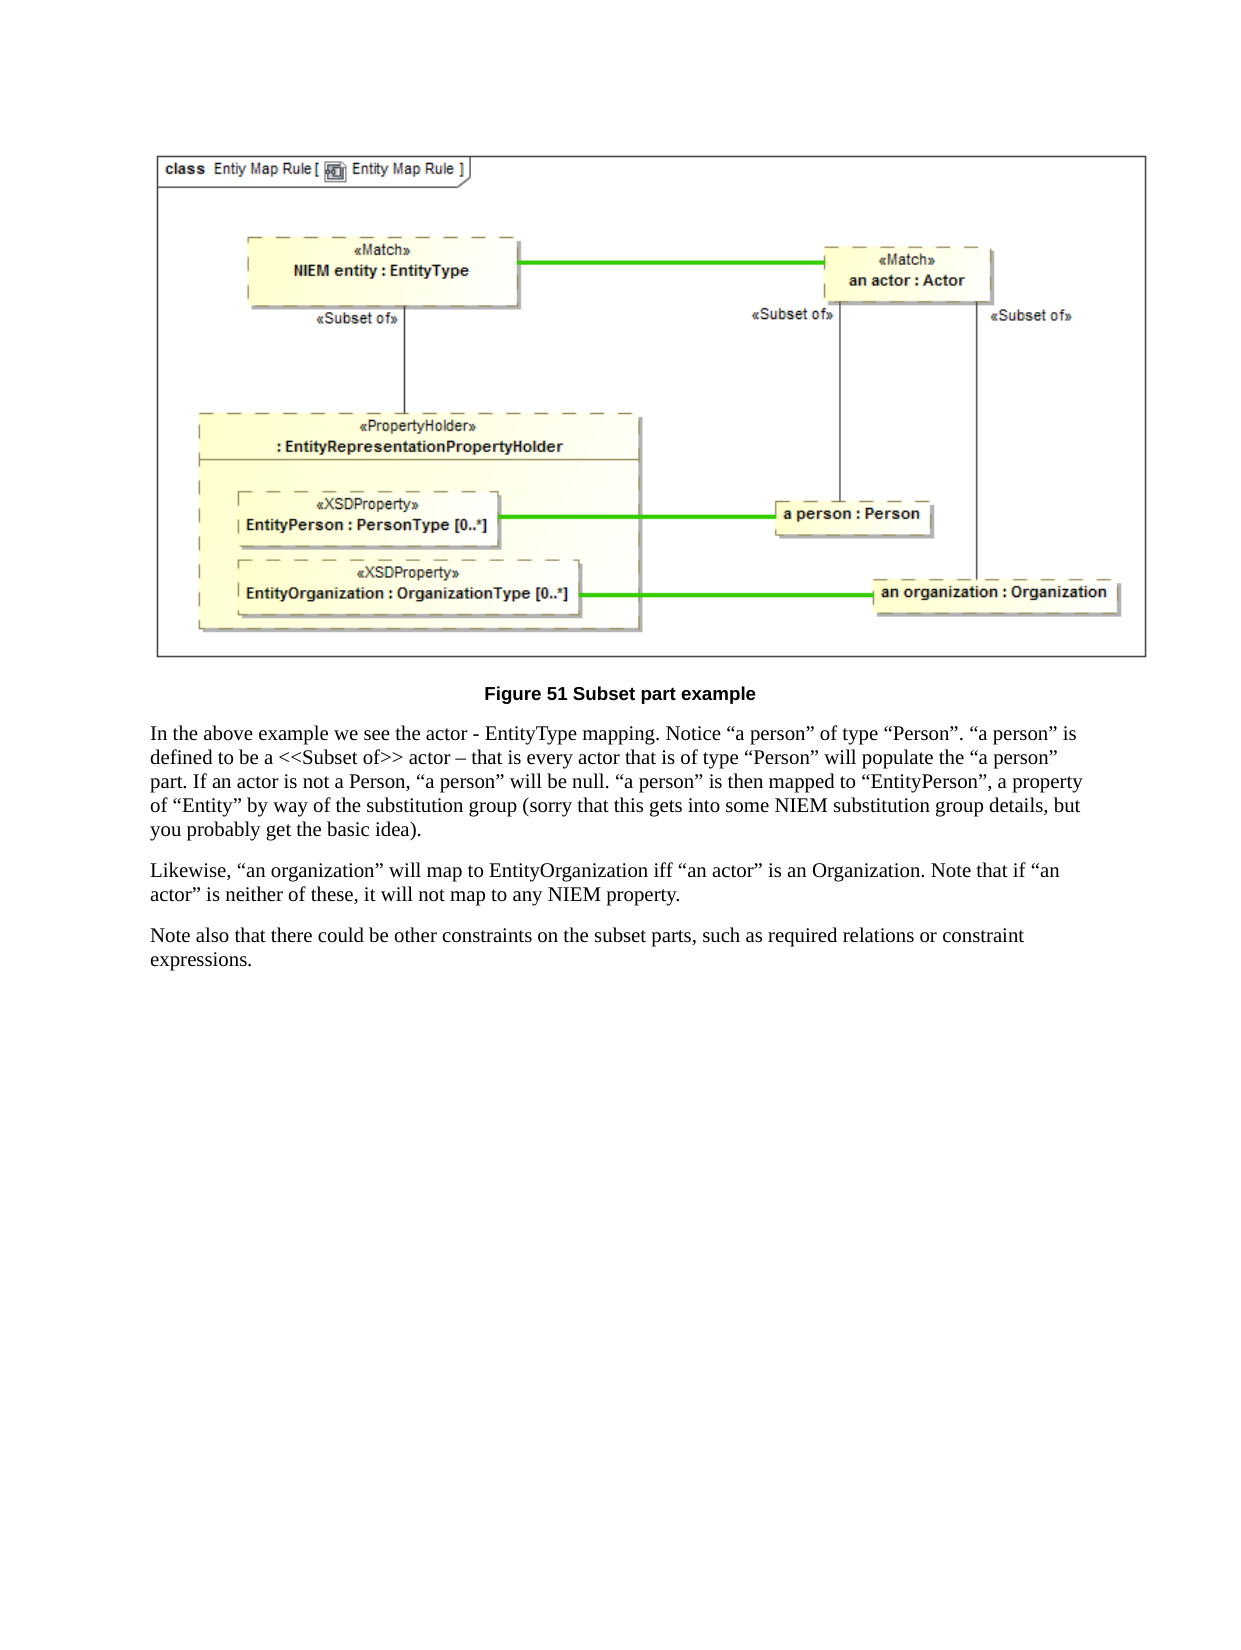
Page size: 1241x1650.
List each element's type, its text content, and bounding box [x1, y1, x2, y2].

text Figure 53 Subset part example [150, 683, 1090, 704]
picture [150, 150, 1165, 677]
text In the above example we see the actor - EntityType mapping. Notice “a person” of type “Person”. “a person” is defined to be a <<Subset of>> actor – that is every actor that is of type “Person” will populate the “a person” part. If an actor is not a Person, “a person” will be null. “a person” is then mapped to “EntityPerson”, a property of “Entity” by way of the substitution group (sorry that this gets into some NIEM substitution group details, but you probably get the basic idea). [150, 721, 1090, 841]
text Likewise, “an organization” will map to EntityOrganization iff “an actor” is an Organization. Note that if “an actor” is neither of these, it will not map to any NIEM property. [150, 858, 1090, 906]
text Note also that there could be other constraints on the subset parts, such as required relations or constraint expressions. [150, 923, 1090, 971]
